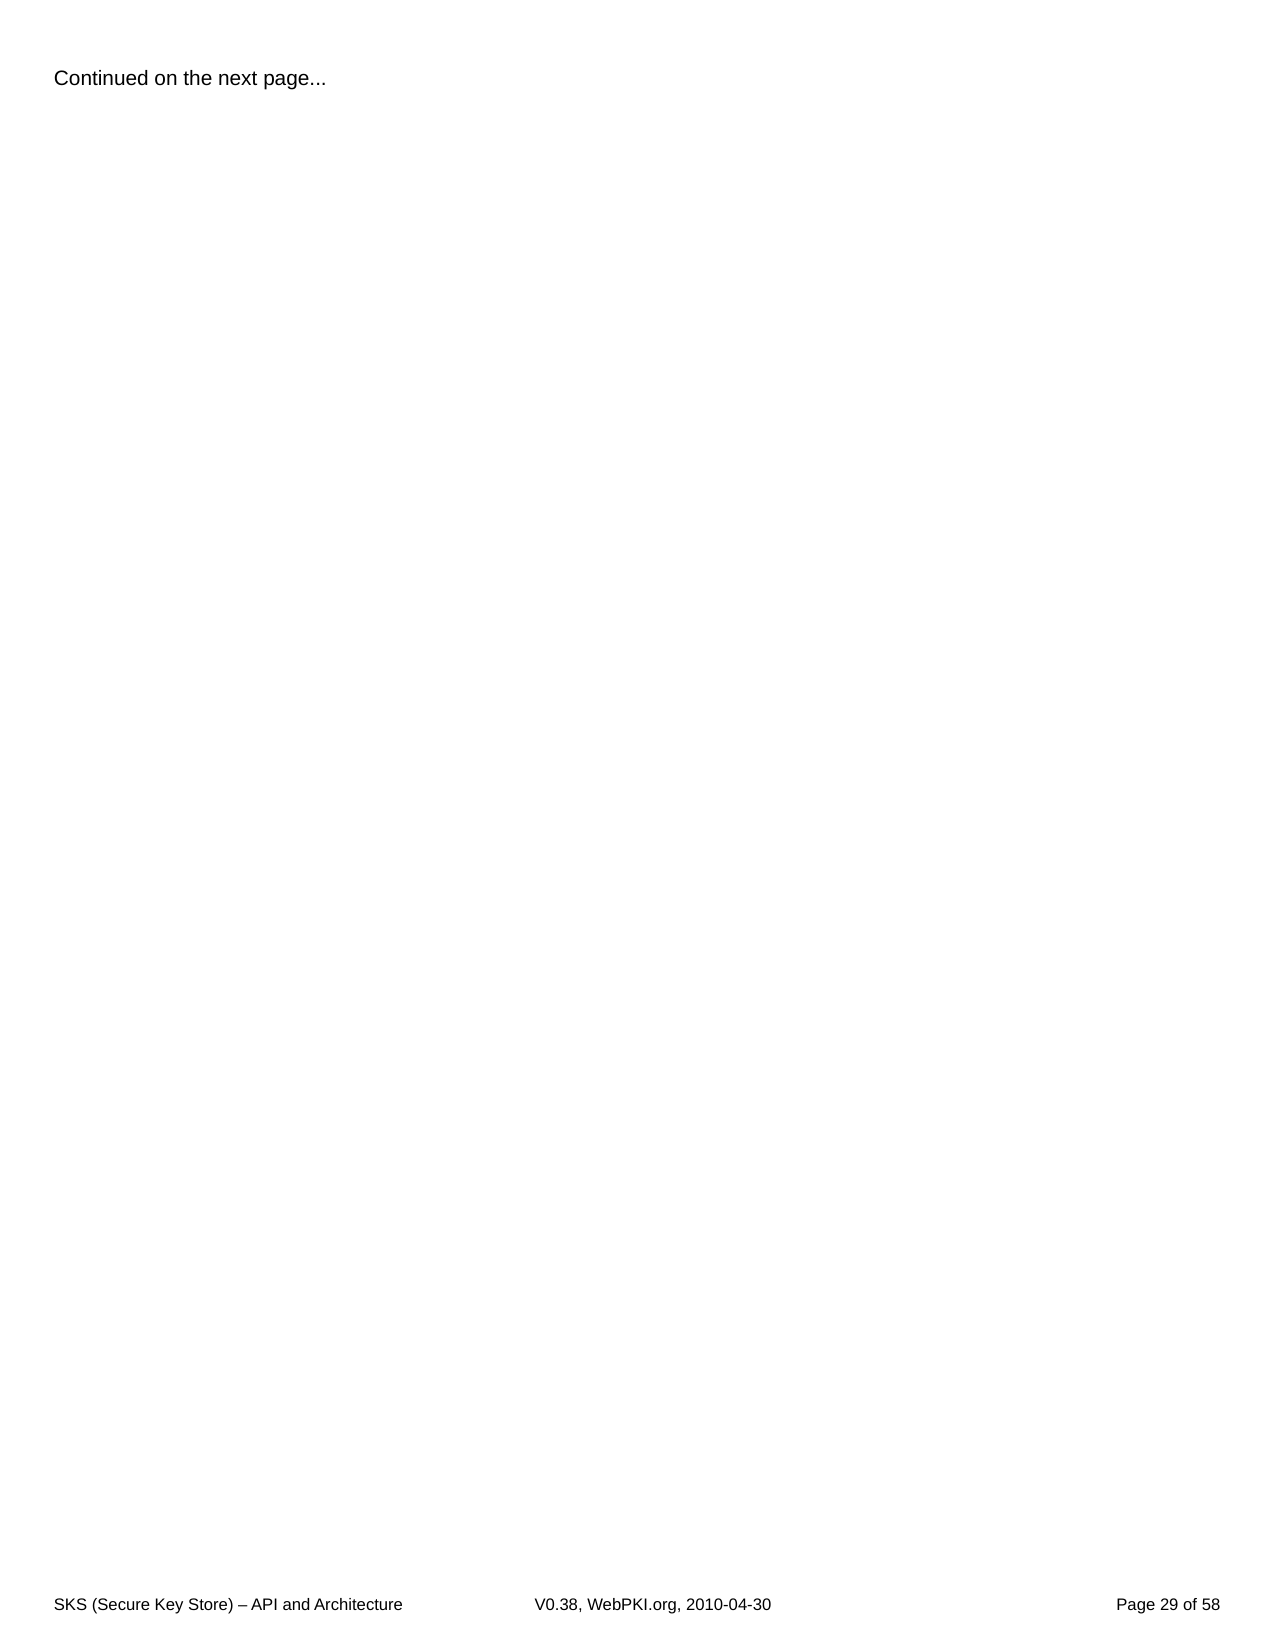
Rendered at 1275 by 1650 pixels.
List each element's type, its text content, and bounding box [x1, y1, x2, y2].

text Continued on the next page... [54, 66, 1221, 90]
